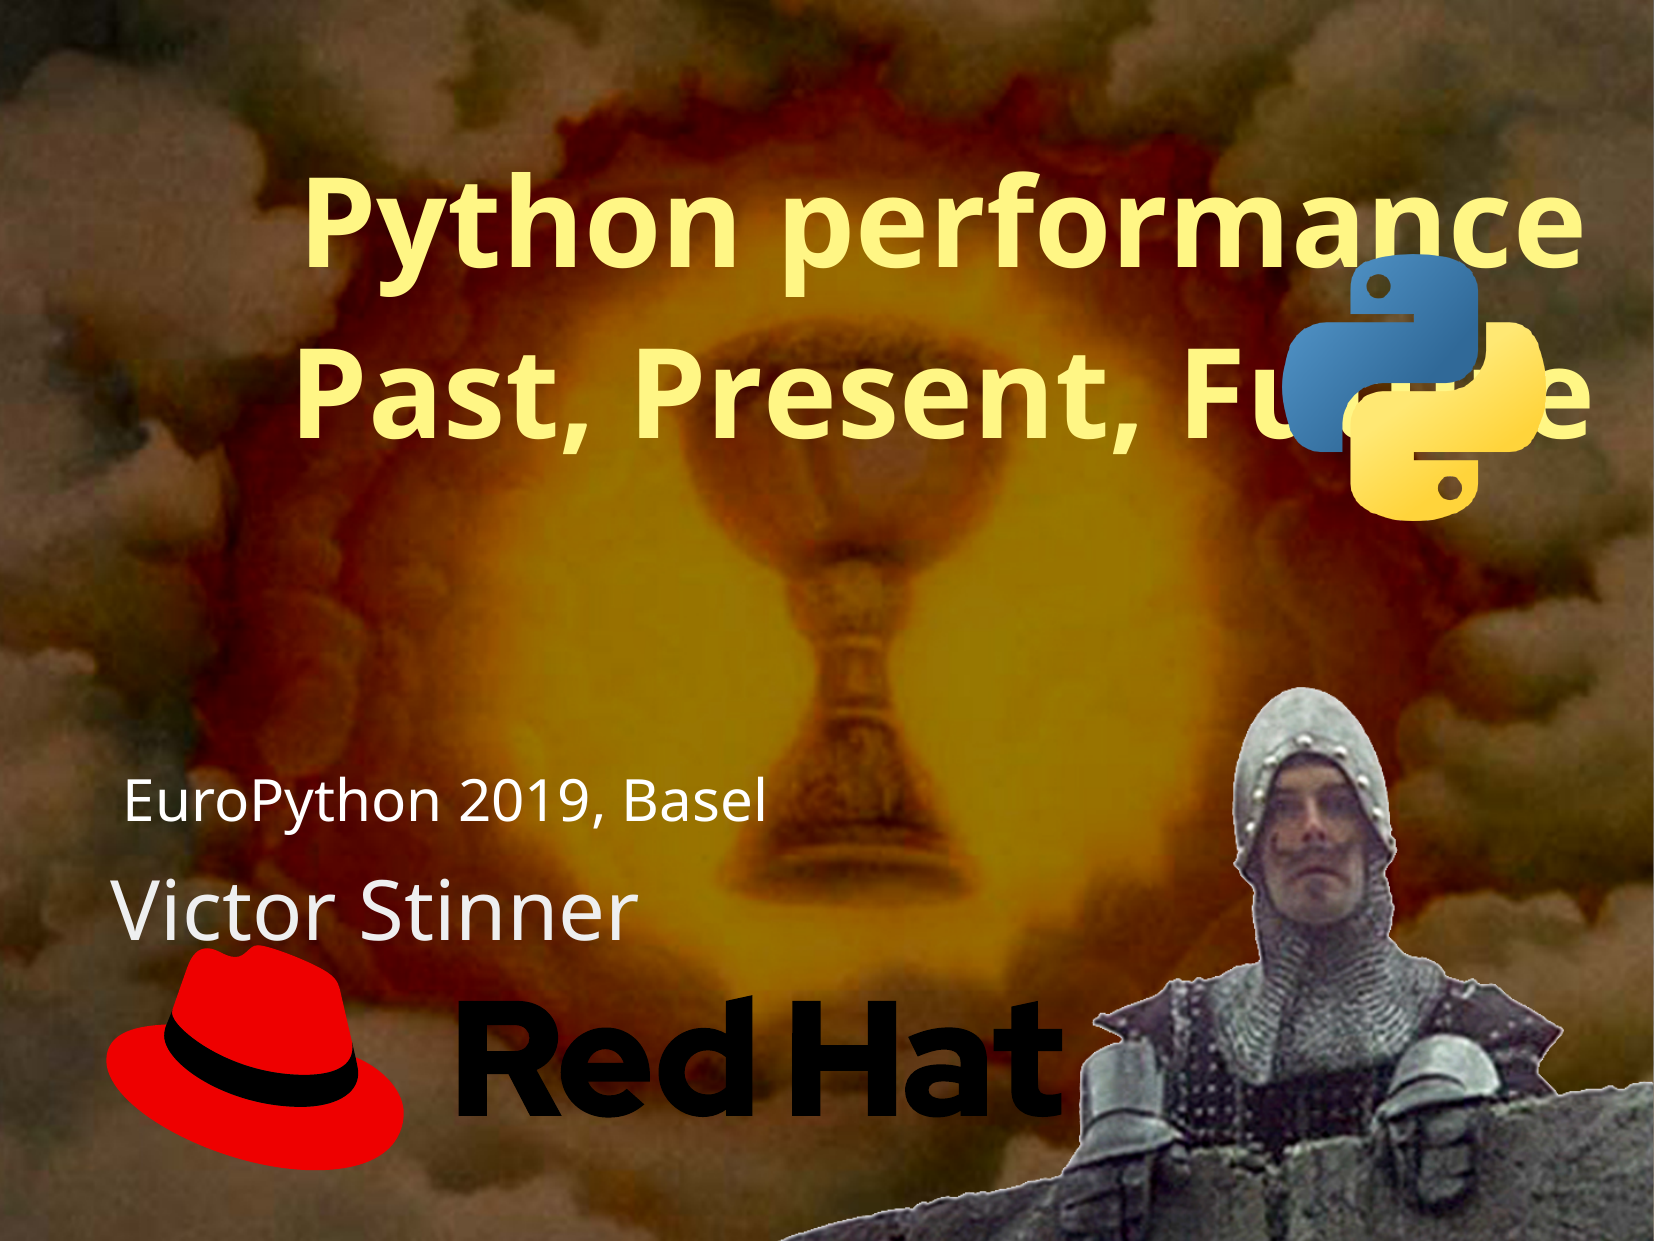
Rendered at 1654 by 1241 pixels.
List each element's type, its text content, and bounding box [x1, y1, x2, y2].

picture [0, 0, 1654, 1241]
text_box Victor Stinner [96, 844, 726, 952]
subtitle EuroPython 2019, Basel [0, 761, 774, 837]
picture [1282, 254, 1546, 521]
text_box Python performance Past, Present, Future [164, 133, 1654, 543]
